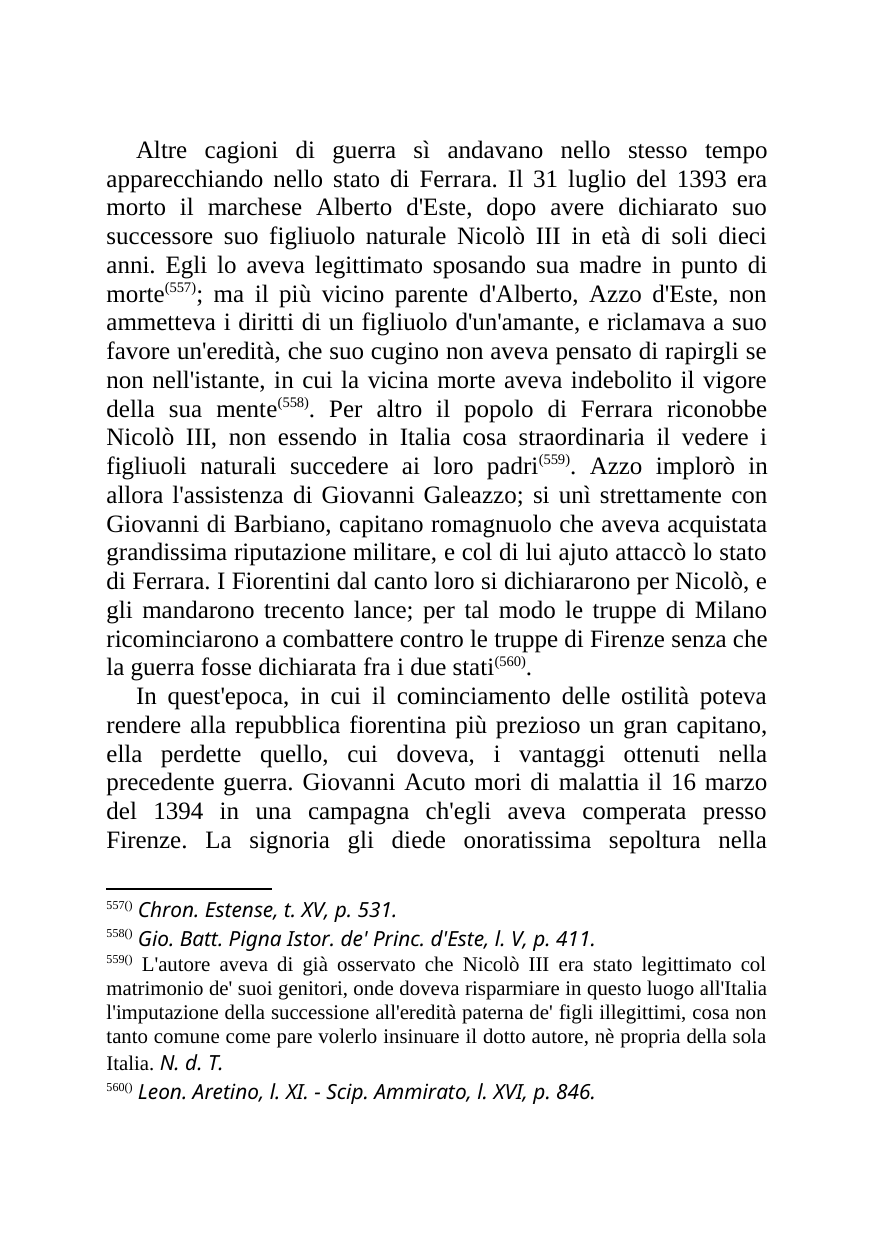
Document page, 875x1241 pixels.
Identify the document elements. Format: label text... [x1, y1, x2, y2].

text () Gio. Batt. Pigna Istor. de' Princ. d'Este, l. V, p. 411. [106, 924, 768, 952]
text () L'autore aveva di già osservato che Nicolò III era stato legittimato col matrimonio de' suoi genitori, onde doveva risparmiare in questo luogo all'Italia l'imputazione della successione all'eredità paterna de' figli illegittimi, cosa non tanto comune come pare volerlo insinuare il dotto autore, nè propria della sola Italia. N. d. T. [106, 952, 768, 1077]
text () Chron. Estense, t. XV, p. 531. [106, 895, 768, 924]
text In quest'epoca, in cui il cominciamento delle ostilità poteva rendere alla repubblica fiorentina più prezioso un gran capitano, ella perdette quello, cui doveva, i vantaggi ottenuti nella precedente guerra. Giovanni Acuto mori di malattia il 16 marzo del 1394 in una campagna ch'egli aveva comperata presso Firenze. La signoria gli diede onoratissima sepoltura nella [106, 681, 768, 854]
text () Leon. Aretino, l. XI. - Scip. Ammirato, l. XVI, p. 846. [106, 1077, 768, 1105]
text Altre cagioni di guerra sì andavano nello stesso tempo apparecchiando nello stato di Ferrara. Il 31 luglio del 1393 era morto il marchese Alberto d'Este, dopo avere dichiarato suo successore suo figliuolo naturale Nicolò III in età di soli dieci anni. Egli lo aveva legittimato sposando sua madre in punto di morte(); ma il più vicino parente d'Alberto, Azzo d'Este, non ammetteva i diritti di un figliuolo d'un'amante, e riclamava a suo favore un'eredità, che suo cugino non aveva pensato di rapirgli se non nell'istante, in cui la vicina morte aveva indebolito il vigore della sua mente(). Per altro il popolo di Ferrara riconobbe Nicolò III, non essendo in Italia cosa straordinaria il vedere i figliuoli naturali succedere ai loro padri(). Azzo implorò in allora l'assistenza di Giovanni Galeazzo; si unì strettamente con Giovanni di Barbiano, capitano romagnuolo che aveva acquistata grandissima riputazione militare, e col di lui ajuto attaccò lo stato di Ferrara. I Fiorentini dal canto loro si dichiararono per Nicolò, e gli mandarono trecento lance; per tal modo le truppe di Milano ricominciarono a combattere contro le truppe di Firenze senza che la guerra fosse dichiarata fra i due stati(). [106, 135, 768, 681]
